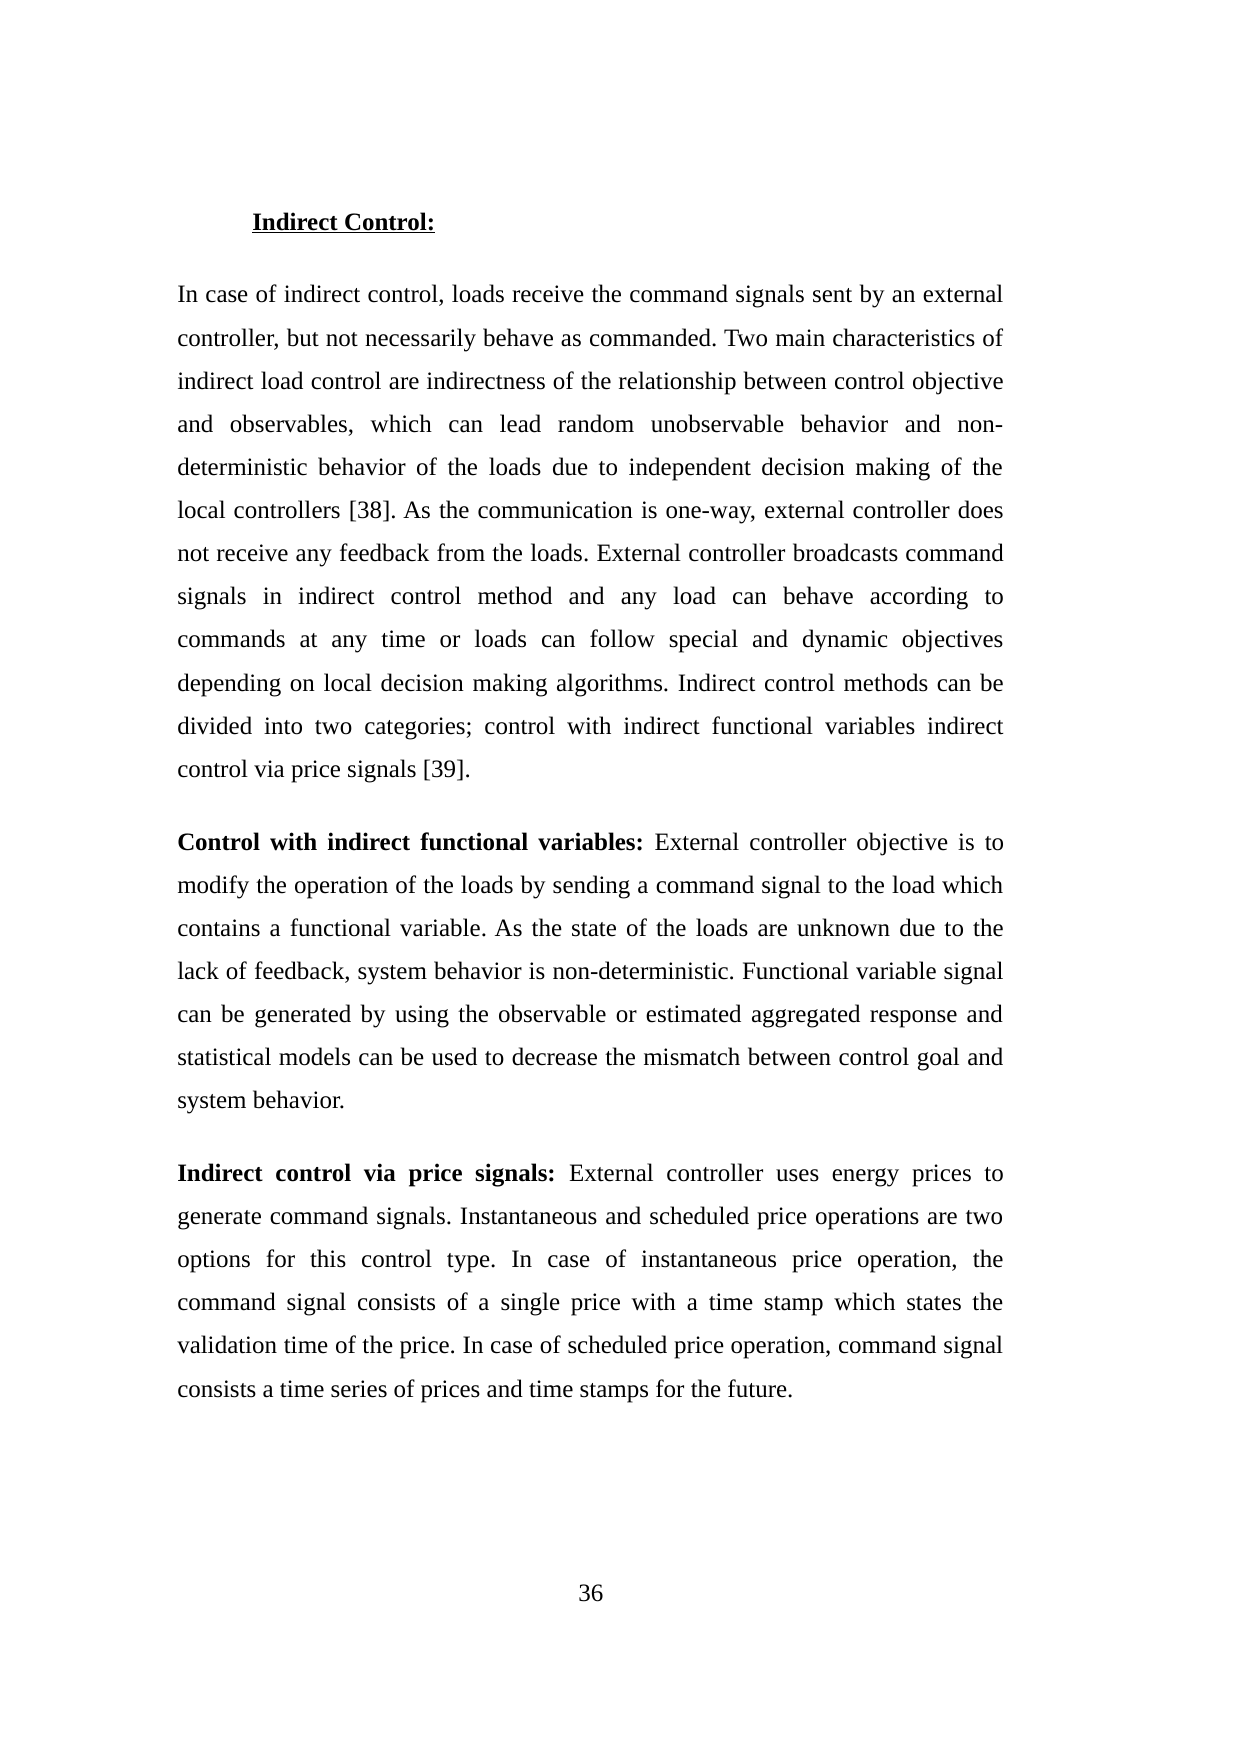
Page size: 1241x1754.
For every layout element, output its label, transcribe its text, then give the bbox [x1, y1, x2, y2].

text In case of indirect control, loads receive the command signals sent by an external controller, but not necessarily behave as commanded. Two main characteristics of indirect load control are indirectness of the relationship between control objective and observables, which can lead random unobservable behavior and non-deterministic behavior of the loads due to independent decision making of the local controllers [38]⁠. As the communication is one-way, external controller does not receive any feedback from the loads. External controller broadcasts command signals in indirect control method and any load can behave according to commands at any time or loads can follow special and dynamic objectives depending on local decision making algorithms. Indirect control methods can be divided into two categories; control with indirect functional variables indirect control via price signals [39]⁠. [177, 279, 1004, 783]
text Indirect control via price signals: External controller uses energy prices to generate command signals. Instantaneous and scheduled price operations are two options for this control type. In case of instantaneous price operation, the command signal consists of a single price with a time stamp which states the validation time of the price. In case of scheduled price operation, command signal consists a time series of prices and time stamps for the future. [177, 1158, 1004, 1402]
text Control with indirect functional variables: External controller objective is to modify the operation of the loads by sending a command signal to the load which contains a functional variable. As the state of the loads are unknown due to the lack of feedback, system behavior is non-deterministic. Functional variable signal can be generated by using the observable or estimated aggregated response and statistical models can be used to decrease the mismatch between control goal and system behavior. [177, 827, 1004, 1114]
text Indirect Control: [177, 207, 1004, 236]
